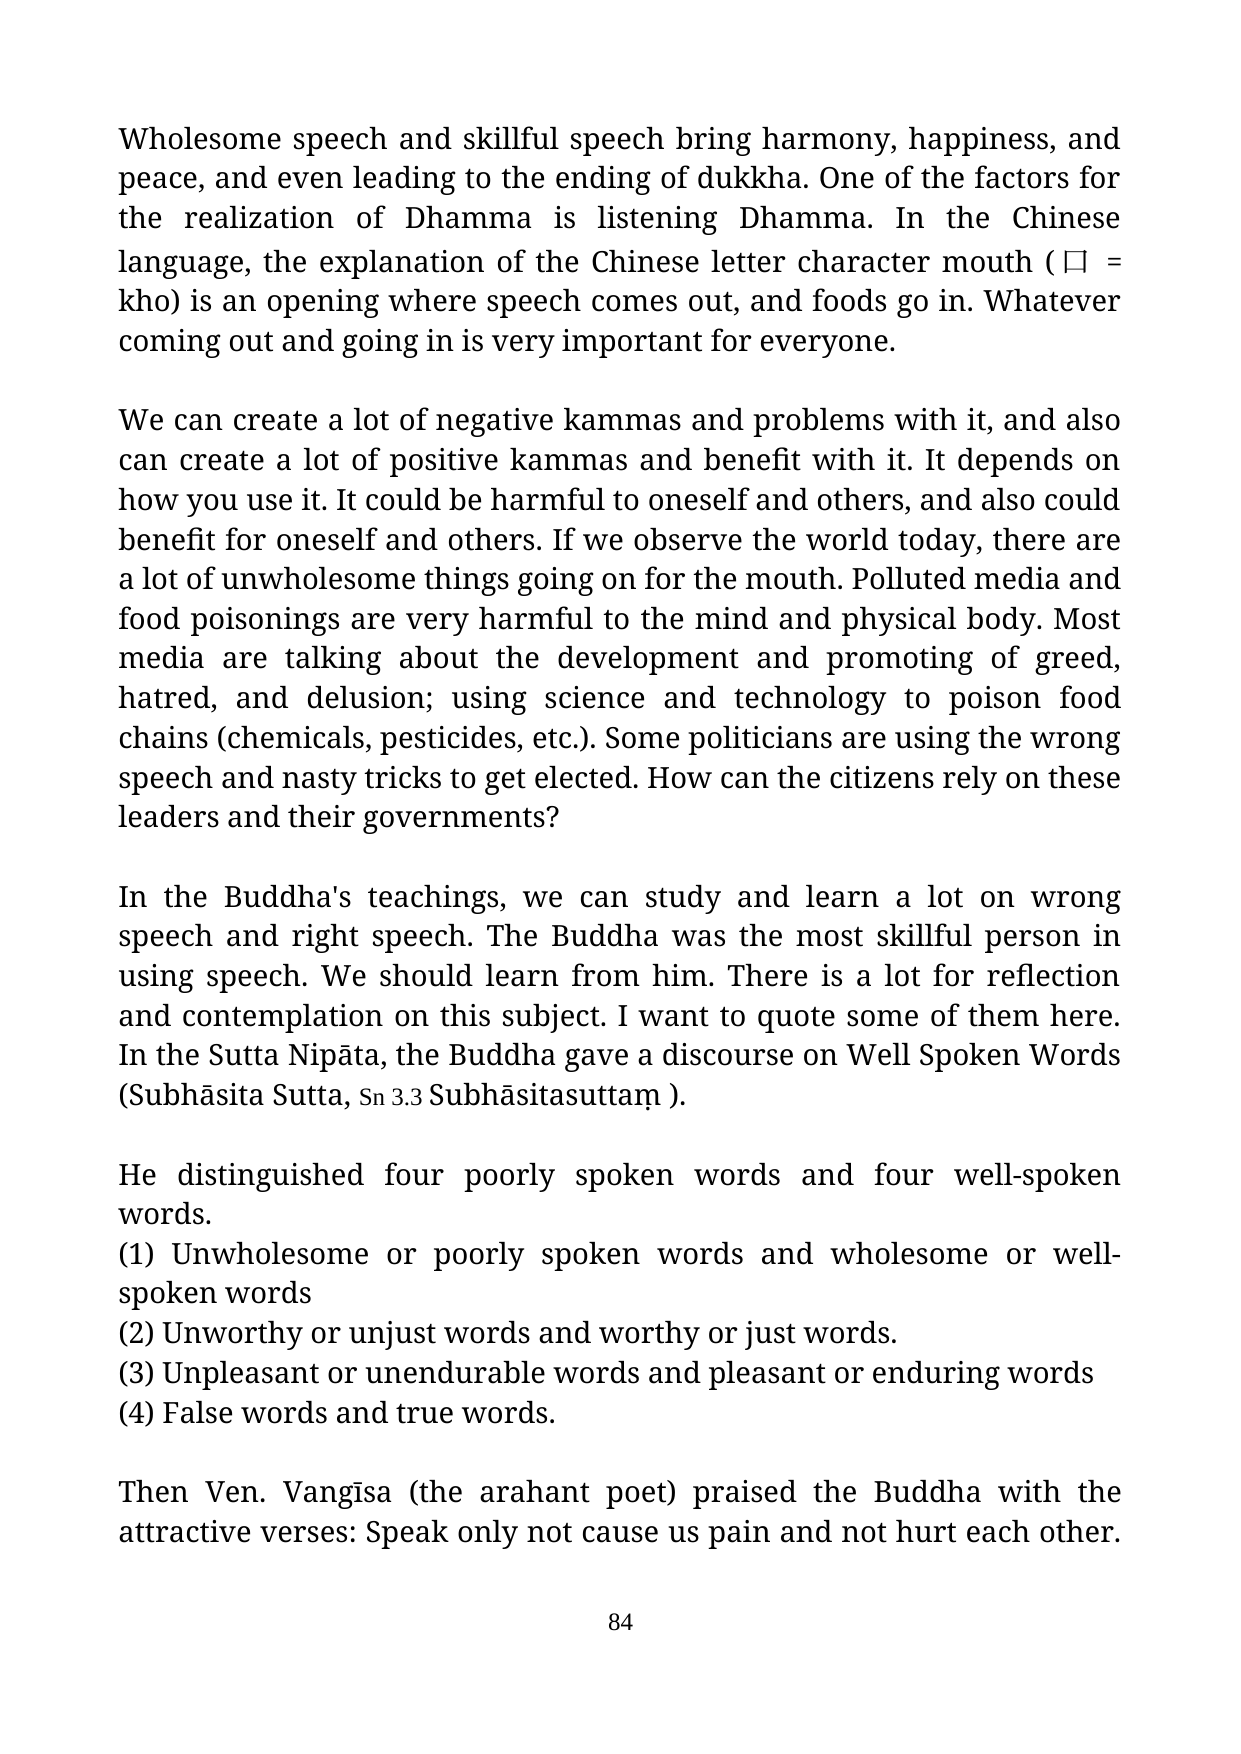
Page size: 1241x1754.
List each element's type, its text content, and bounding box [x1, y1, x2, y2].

text (1) Unwholesome or poorly spoken words and wholesome or well-spoken words (2) Unworthy or unjust words and worthy or just words. (3) Unpleasant or unendurable words and pleasant or enduring words (4) False words and true words. Then Ven. Vangīsa (the arahant poet) praised the Buddha with the attractive verses: Speak only not cause us pain and not hurt each other. [118, 1233, 1122, 1551]
text Wholesome speech and skillful speech bring harmony, happiness, and peace, and even leading to the ending of dukkha. One of the factors for the realization of Dhamma is listening Dhamma. In the Chinese language, the explanation of the Chinese letter character mouth (口 = kho) is an opening where speech comes out, and foods go in. Whatever coming out and going in is very important for everyone. We can create a lot of negative kammas and problems with it, and also can create a lot of positive kammas and benefit with it. It depends on how you use it. It could be harmful to oneself and others, and also could benefit for oneself and others. If we observe the world today, there are a lot of unwholesome things going on for the mouth. Polluted media and food poisonings are very harmful to the mind and physical body. Most media are talking about the development and promoting of greed, hatred, and delusion; using science and technology to poison food chains (chemicals, pesticides, etc.). Some politicians are using the wrong speech and nasty tricks to get elected. How can the citizens rely on these leaders and their governments? In the Buddha's teachings, we can study and learn a lot on wrong speech and right speech. The Buddha was the most skillful person in using speech. We should learn from him. There is a lot for reflection and contemplation on this subject. I want to quote some of them here. In the Sutta Nipāta, the Buddha gave a discourse on Well Spoken Words (Subhāsita Sutta, Sn 3.3 Subhāsitasuttaṃ ). He distinguished four poorly spoken words and four well-spoken words. [118, 118, 1122, 1233]
